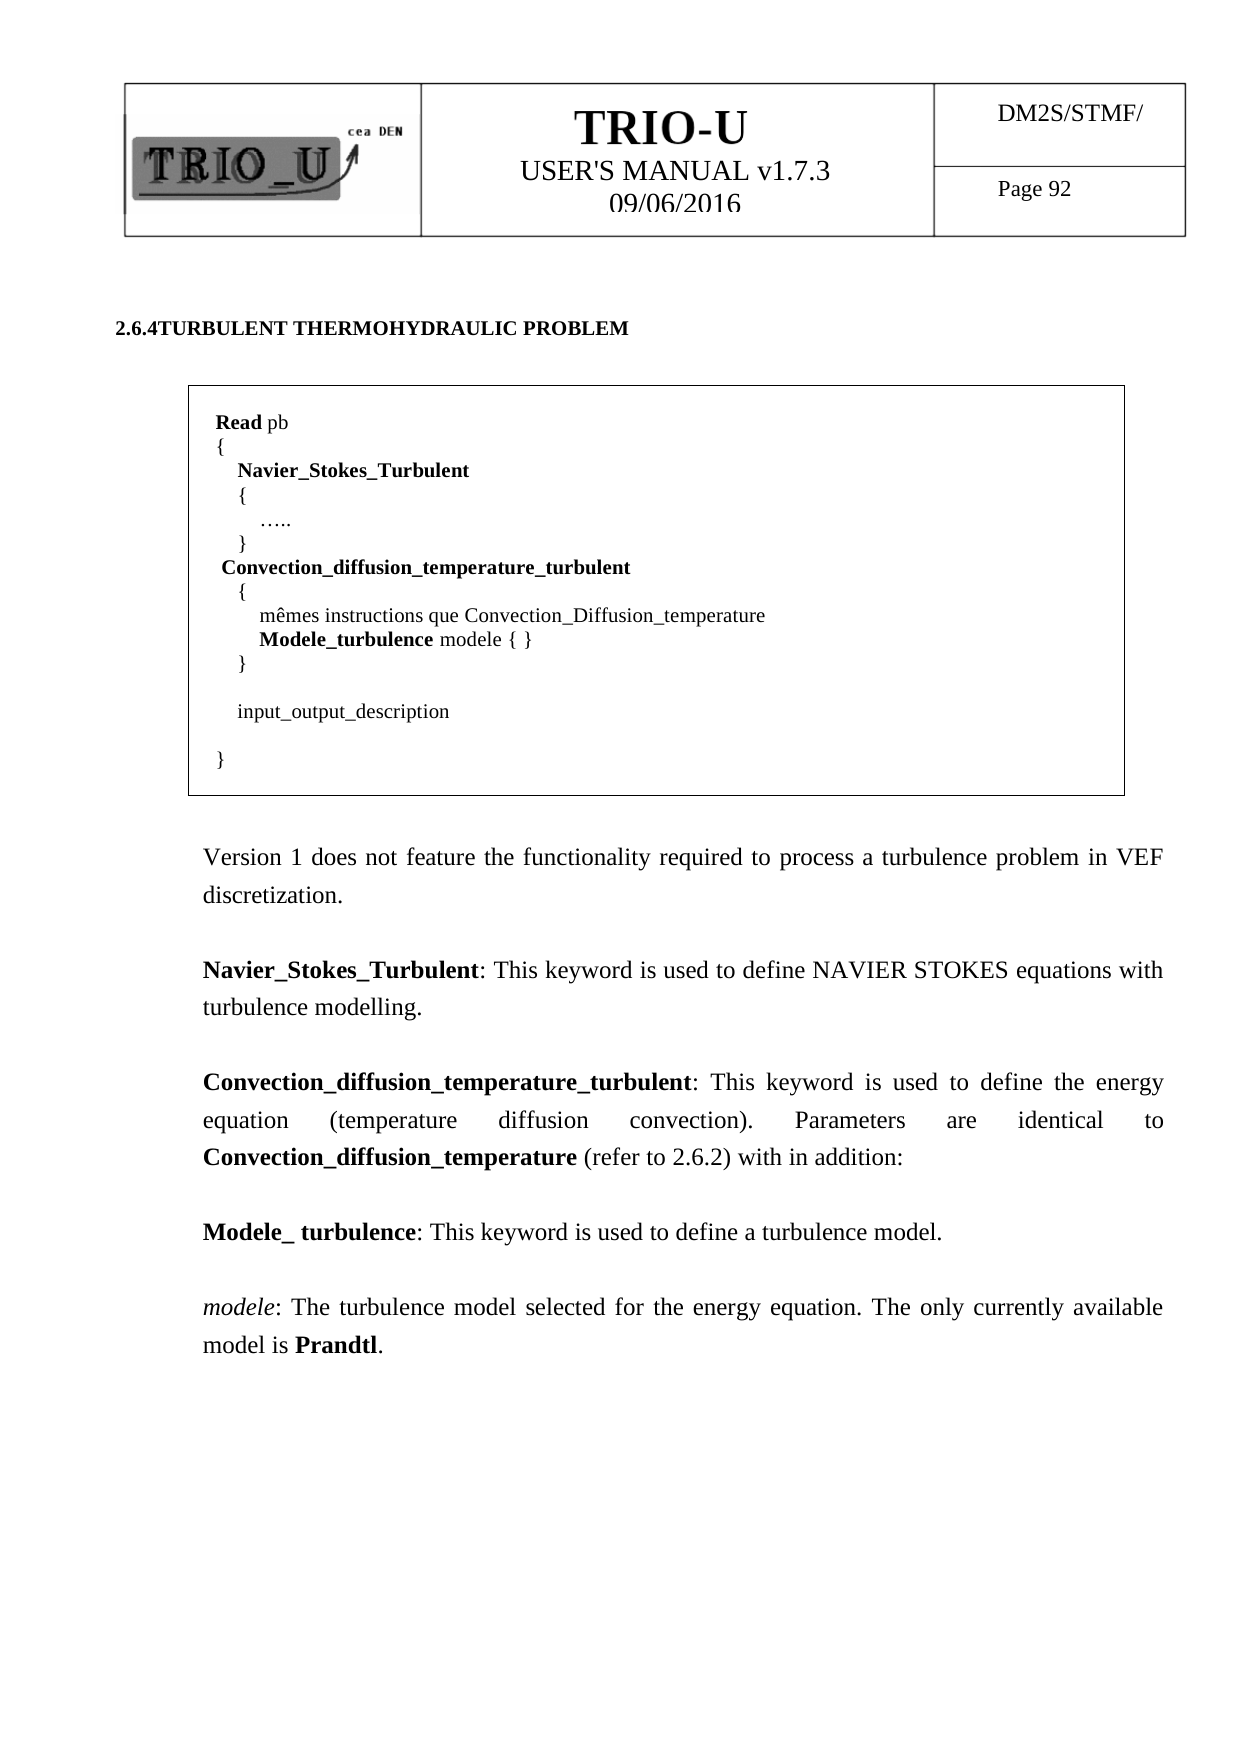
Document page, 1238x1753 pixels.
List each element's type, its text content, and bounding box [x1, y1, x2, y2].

table_header Read pb { Navier_Stokes_Turbulent { ….. } Convection_diffusion_temperature_turbulent { mêmes instructions que Convection_Diffusion_temperature Modele_turbulence modele { } } input_output_description } [189, 386, 1124, 795]
text Version 1 does not feature the functionality required to process a turbulence problem in VEF discretization. [203, 834, 1165, 909]
subtitle TURBULENT THERMOHYDRAULIC PROBLEM [115, 316, 1164, 340]
text Navier_Stokes_Turbulent: This keyword is used to define NAVIER STOKES equations with turbulence modelling. [203, 946, 1165, 1021]
text modele: The turbulence model selected for the energy equation. The only currently available model is Prandtl. [203, 1284, 1165, 1359]
text Convection_diffusion_temperature_turbulent: This keyword is used to define the energy equation (temperature diffusion convection). Parameters are identical to Convection_diffusion_temperature (refer to 2.6.2) with in addition: [203, 1059, 1165, 1171]
text Modele_ turbulence: This keyword is used to define a turbulence model. [203, 1209, 1165, 1246]
